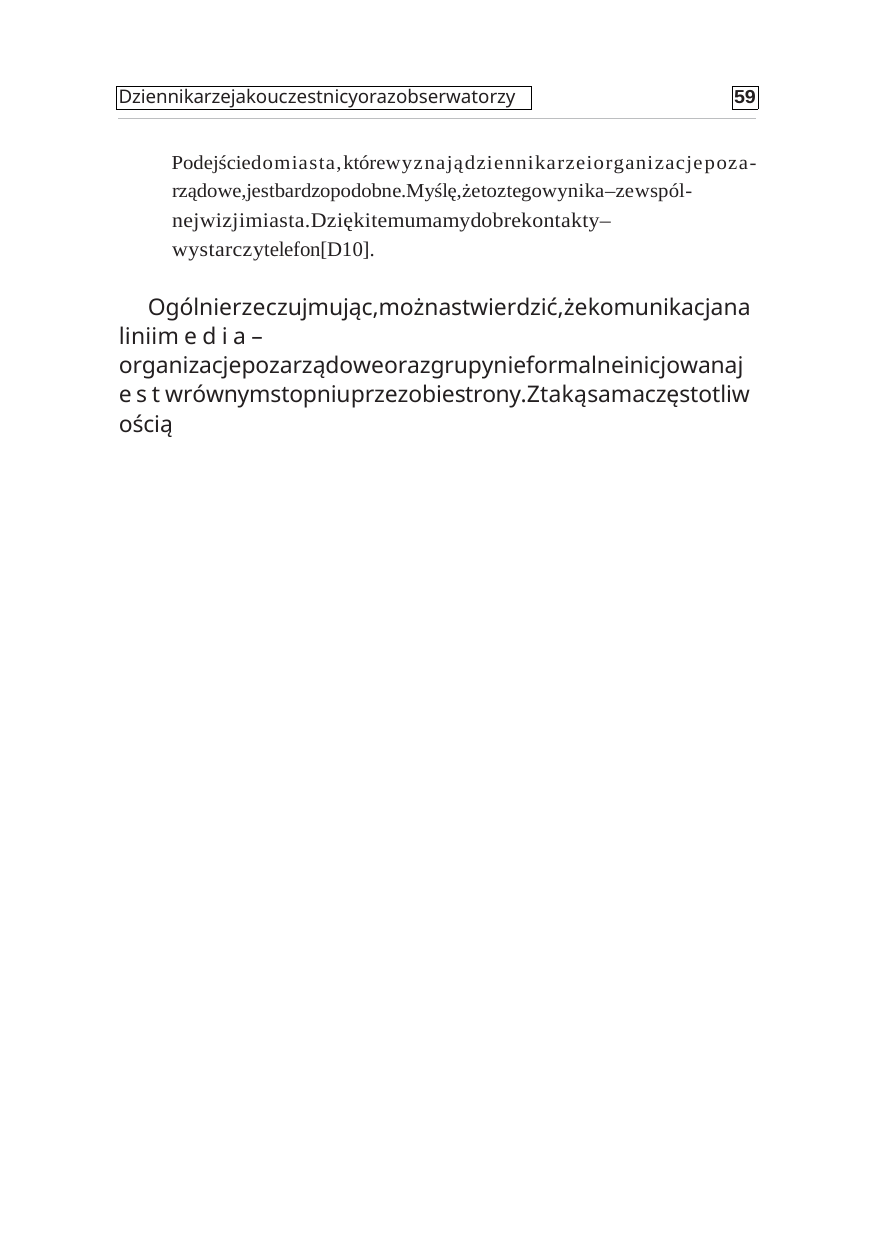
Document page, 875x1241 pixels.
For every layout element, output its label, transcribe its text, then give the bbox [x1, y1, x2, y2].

text Ogólnierzeczujmując,możnastwierdzić,żekomunikacjanaliniimedia–organizacjepozarządoweorazgrupynieformalneinicjowanajestwrównymstopniuprzezobiestrony.Ztakąsamaczęstotliwością [118, 292, 756, 438]
text Podejściedomiasta,którewyznajądziennikarzeiorganizacjepoza-rządowe,jestbardzopodobne.Myślę,żetoztegowynika–zewspól-nejwizjimiasta.Dziękitemumamydobrekontakty–wystarczytelefon[D10]. [171, 151, 761, 261]
